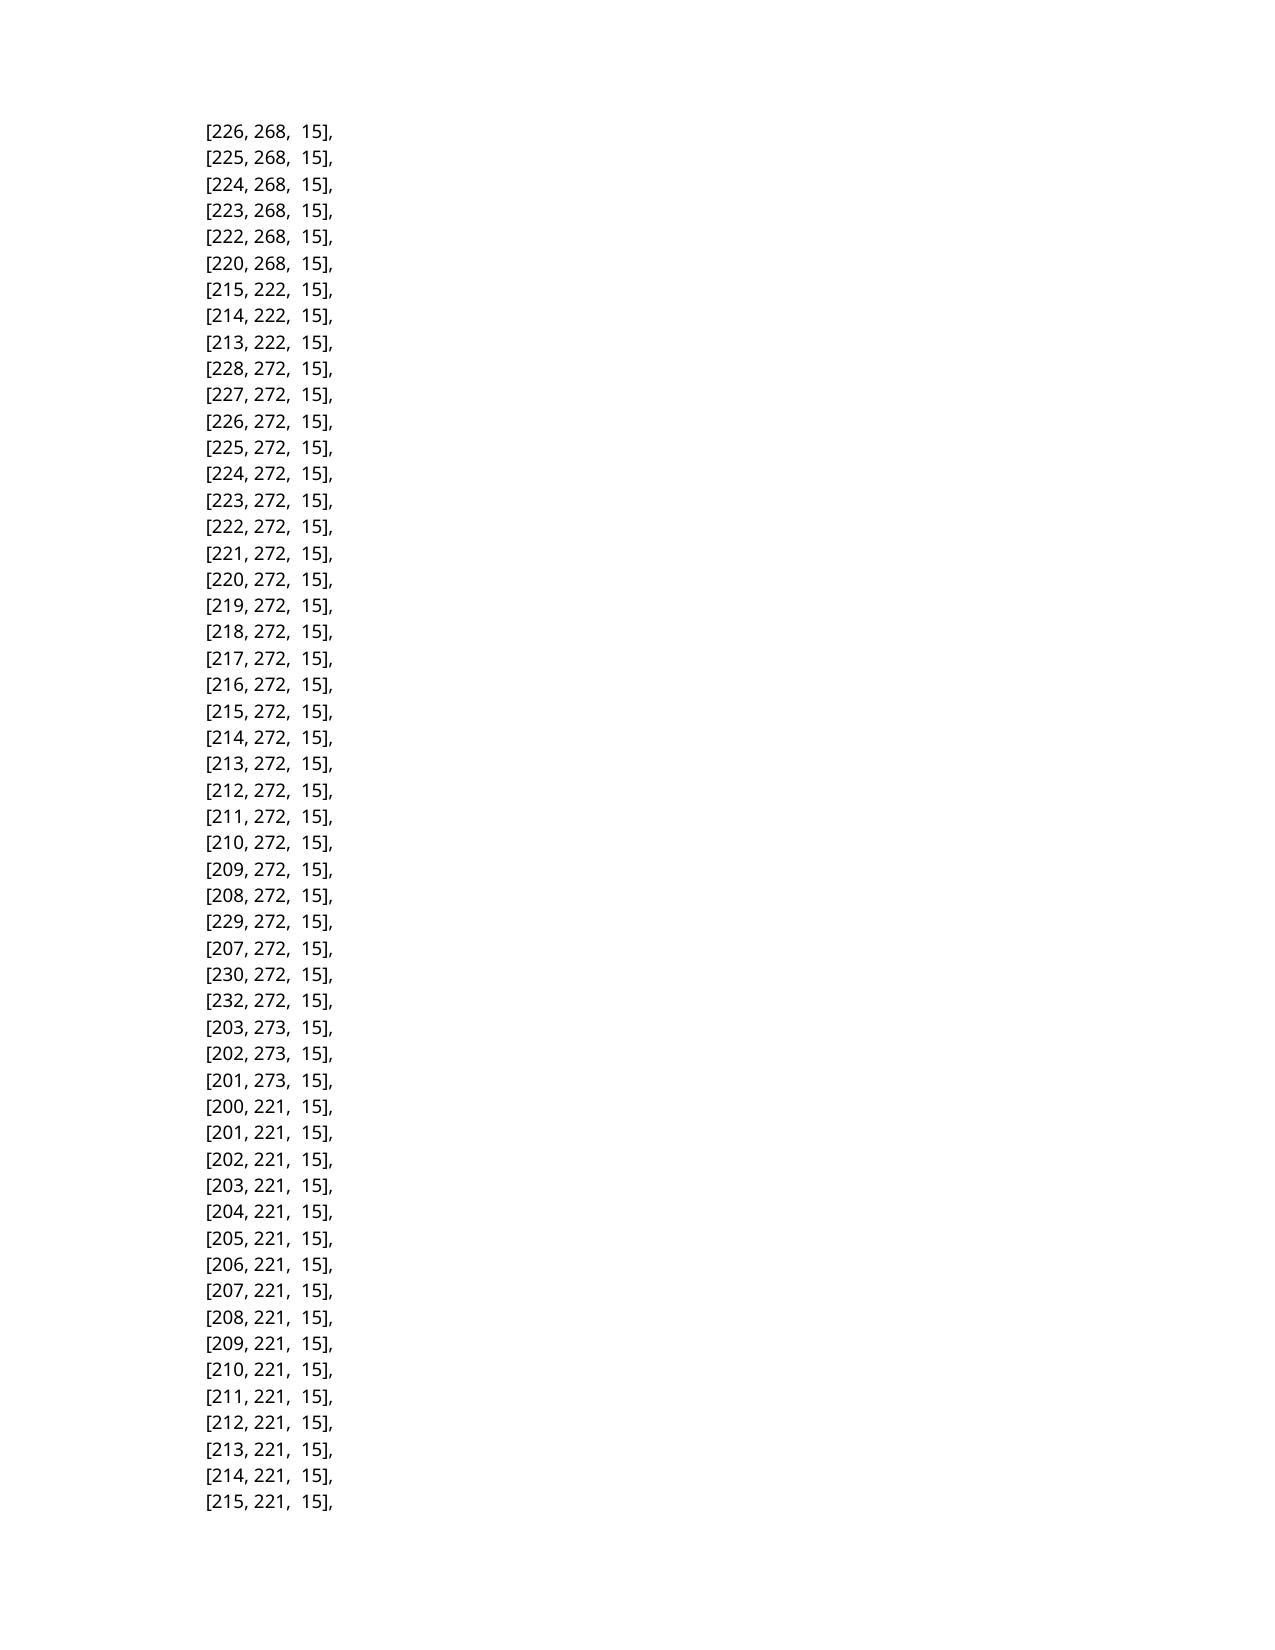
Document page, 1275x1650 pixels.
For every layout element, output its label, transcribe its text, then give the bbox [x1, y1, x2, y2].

text [220, 272, 15], [118, 566, 1157, 592]
text [210, 272, 15], [118, 830, 1157, 856]
text [214, 222, 15], [118, 303, 1157, 329]
text [209, 272, 15], [118, 856, 1157, 882]
text [230, 272, 15], [118, 961, 1157, 988]
text [225, 272, 15], [118, 434, 1157, 461]
text [208, 221, 15], [118, 1304, 1157, 1330]
text [226, 268, 15], [118, 118, 1157, 144]
text [206, 221, 15], [118, 1251, 1157, 1278]
text [215, 272, 15], [118, 698, 1157, 724]
text [224, 272, 15], [118, 461, 1157, 487]
text [220, 268, 15], [118, 250, 1157, 276]
text [207, 221, 15], [118, 1278, 1157, 1304]
text [222, 268, 15], [118, 223, 1157, 250]
text [201, 273, 15], [118, 1067, 1157, 1093]
text [213, 221, 15], [118, 1436, 1157, 1462]
text [229, 272, 15], [118, 909, 1157, 935]
text [223, 268, 15], [118, 197, 1157, 223]
text [228, 272, 15], [118, 355, 1157, 382]
text [212, 272, 15], [118, 777, 1157, 803]
text [201, 221, 15], [118, 1119, 1157, 1146]
text [219, 272, 15], [118, 592, 1157, 619]
text [213, 222, 15], [118, 329, 1157, 355]
text [202, 273, 15], [118, 1041, 1157, 1067]
text [209, 221, 15], [118, 1330, 1157, 1357]
text [200, 221, 15], [118, 1093, 1157, 1119]
text [224, 268, 15], [118, 171, 1157, 197]
text [227, 272, 15], [118, 382, 1157, 408]
text [212, 221, 15], [118, 1409, 1157, 1436]
text [223, 272, 15], [118, 487, 1157, 513]
text [210, 221, 15], [118, 1357, 1157, 1383]
text [213, 272, 15], [118, 751, 1157, 777]
text [216, 272, 15], [118, 672, 1157, 698]
text [221, 272, 15], [118, 540, 1157, 566]
text [225, 268, 15], [118, 144, 1157, 171]
text [203, 273, 15], [118, 1014, 1157, 1041]
text [202, 221, 15], [118, 1146, 1157, 1172]
text [204, 221, 15], [118, 1199, 1157, 1225]
text [215, 221, 15], [118, 1488, 1157, 1515]
text [232, 272, 15], [118, 988, 1157, 1014]
text [211, 221, 15], [118, 1383, 1157, 1409]
text [217, 272, 15], [118, 645, 1157, 672]
text [222, 272, 15], [118, 513, 1157, 540]
text [218, 272, 15], [118, 619, 1157, 645]
text [207, 272, 15], [118, 935, 1157, 961]
text [226, 272, 15], [118, 408, 1157, 434]
text [211, 272, 15], [118, 803, 1157, 830]
text [205, 221, 15], [118, 1225, 1157, 1251]
text [214, 221, 15], [118, 1462, 1157, 1488]
text [214, 272, 15], [118, 724, 1157, 751]
text [208, 272, 15], [118, 882, 1157, 909]
text [203, 221, 15], [118, 1172, 1157, 1199]
text [215, 222, 15], [118, 276, 1157, 303]
